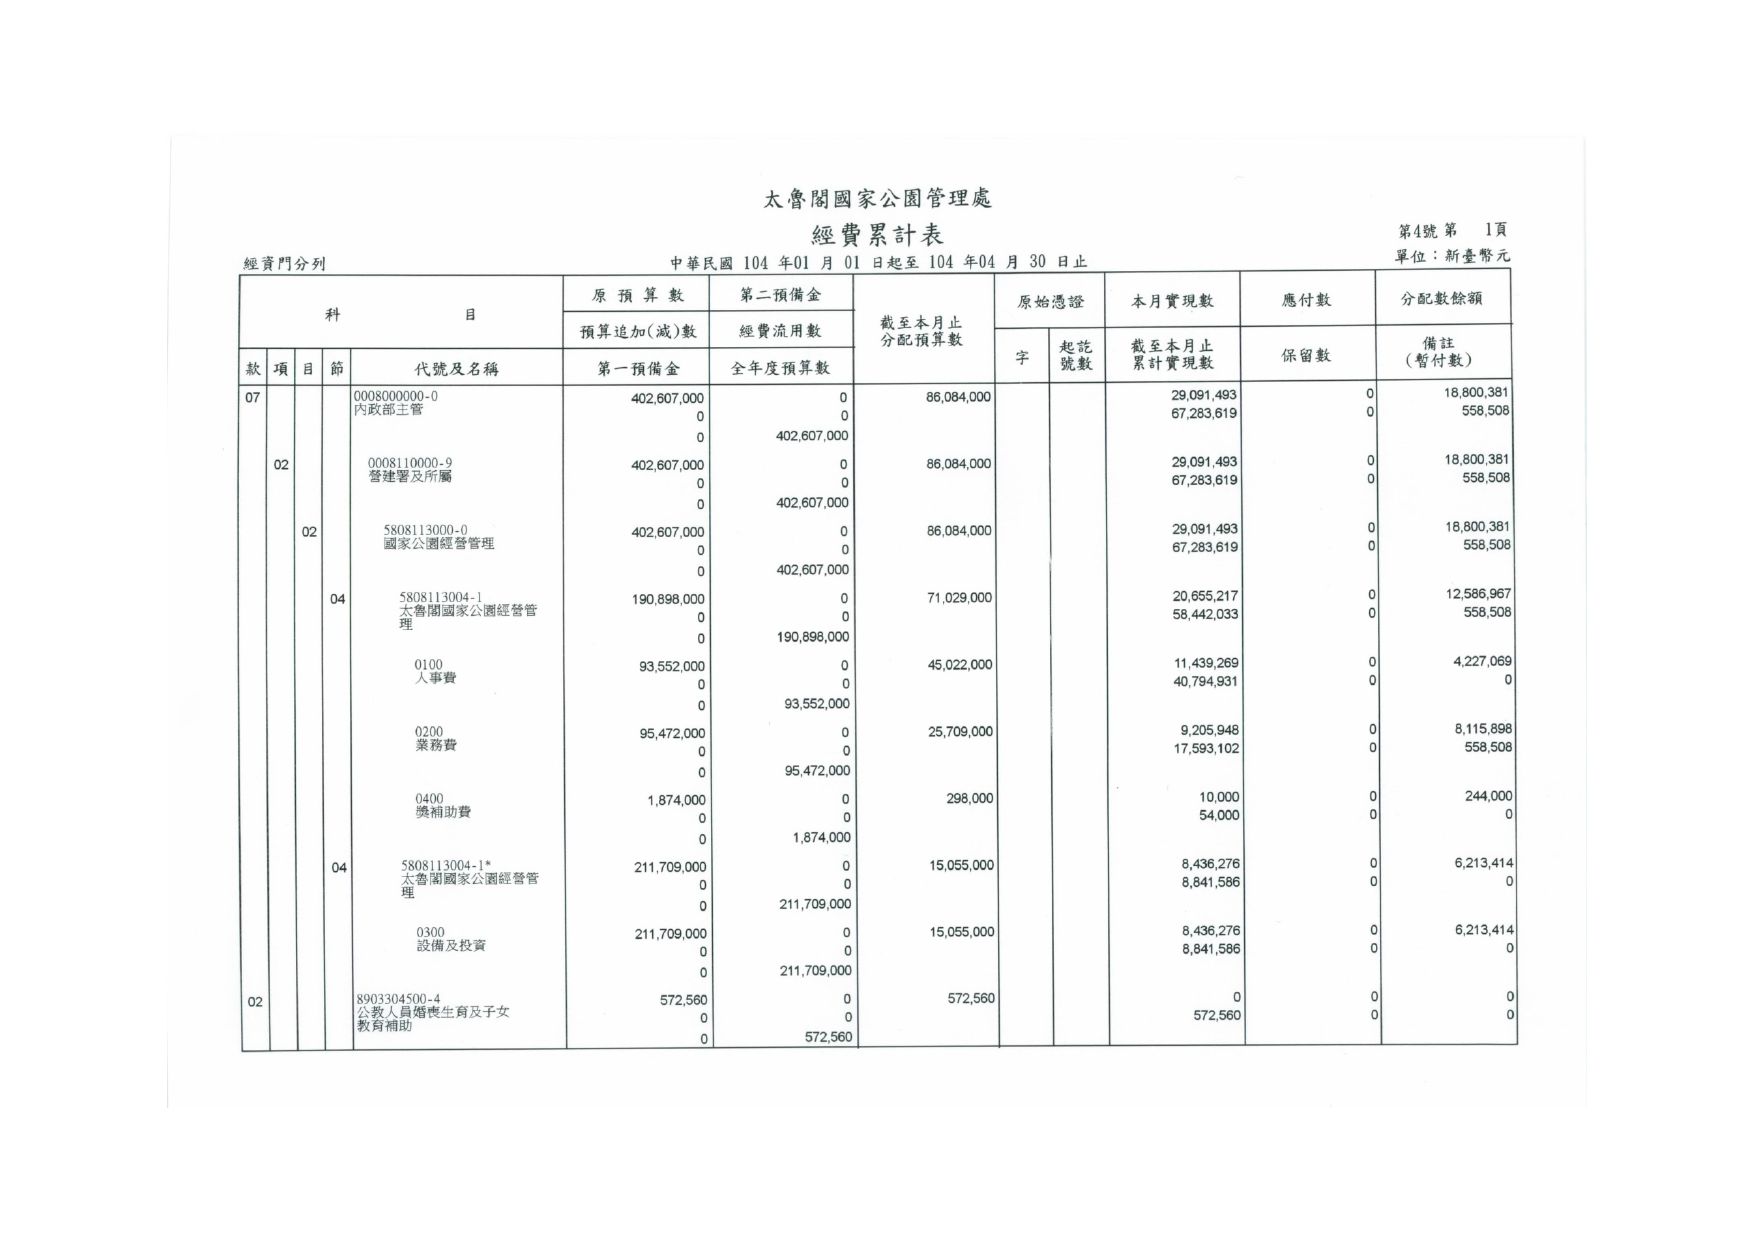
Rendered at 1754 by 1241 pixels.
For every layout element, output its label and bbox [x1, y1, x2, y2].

picture [167, 132, 1587, 1108]
